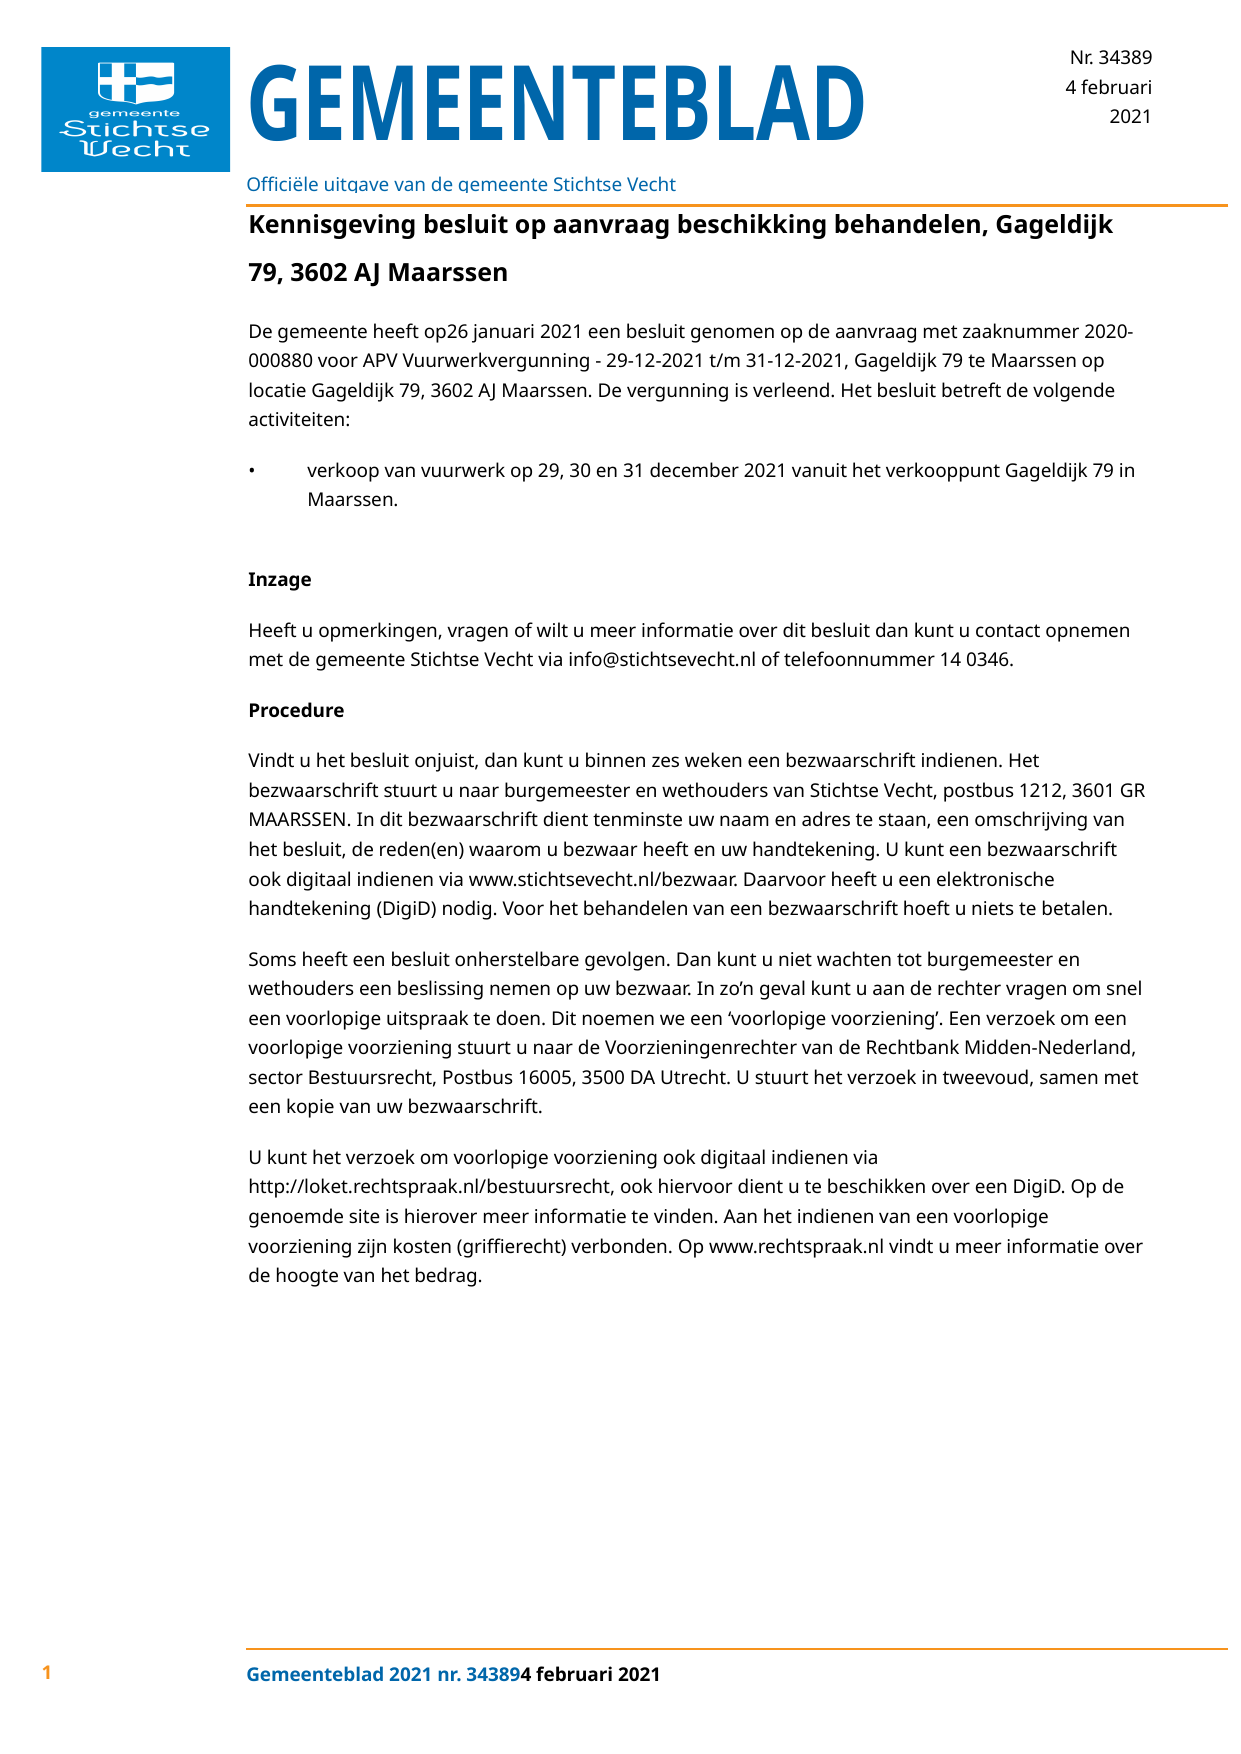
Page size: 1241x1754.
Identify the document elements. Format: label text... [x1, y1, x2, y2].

text Procedure [248, 697, 1152, 723]
picture [99, 63, 135, 101]
text Heeft u opmerkingen, vragen of wilt u meer informatie over dit besluit dan kunt u contact opnemen met de gemeente Stichtse Vecht via info@stichtsevecht.nl of telefoonnummer 14 0346. [248, 617, 1152, 672]
text Soms heeft een besluit onherstelbare gevolgen. Dan kunt u niet wachten tot burgemeester en wethouders een beslissing nemen op uw bezwaar. In zo’n geval kunt u aan de rechter vragen om snel een voorlopige uitspraak te doen. Dit noemen we een ‘voorlopige voorziening’. Een verzoek om een voorlopige voorziening stuurt u naar de Voorzieningenrechter van de Rechtbank Midden-Nederland, sector Bestuursrecht, Postbus 16005, 3500 DA Utrecht. U stuurt het verzoek in tweevoud, samen met een kopie van uw bezwaarschrift. [248, 946, 1152, 1119]
picture [137, 63, 174, 103]
text U kunt het verzoek om voorlopige voorziening ook digitaal indienen via http://loket.rechtspraak.nl/bestuursrecht, ook hiervoor dient u te beschikken over een DigiD. Op de genoemde site is hierover meer informatie te vinden. Aan het indienen van een voorlopige voorziening zijn kosten (griffierecht) verbonden. Op www.rechtspraak.nl vindt u meer informatie over de hoogte van het bedrag. [248, 1144, 1152, 1288]
text Kennisgeving besluit op aanvraag beschikking behandelen, Gageldijk 79, 3602 AJ Maarssen [248, 207, 1152, 288]
list verkoop van vuurwerk op 29, 30 en 31 december 2021 vanuit het verkooppunt Gageldijk 79 in Maarssen. [248, 457, 1152, 512]
text De gemeente heeft op26 januari 2021 een besluit genomen op de aanvraag met zaaknummer 2020-000880 voor APV Vuurwerkvergunning - 29-12-2021 t/m 31-12-2021, Gageldijk 79 te Maarssen op locatie Gageldijk 79, 3602 AJ Maarssen. De vergunning is verleend. Het besluit betreft de volgende activiteiten: [248, 318, 1152, 432]
text Vindt u het besluit onjuist, dan kunt u binnen zes weken een bezwaarschrift indienen. Het bezwaarschrift stuurt u naar burgemeester en wethouders van Stichtse Vecht, postbus 1212, 3601 GR MAARSSEN. In dit bezwaarschrift dient tenminste uw naam en adres te staan, een omschrijving van het besluit, de reden(en) waarom u bezwaar heeft en uw handtekening. U kunt een bezwaarschrift ook digitaal indienen via www.stichtsevecht.nl/bezwaar. Daarvoor heeft u een elektronische handtekening (DigiD) nodig. Voor het behandelen van een bezwaarschrift hoeft u niets te betalen. [248, 747, 1152, 921]
text Inzage [248, 567, 1152, 592]
